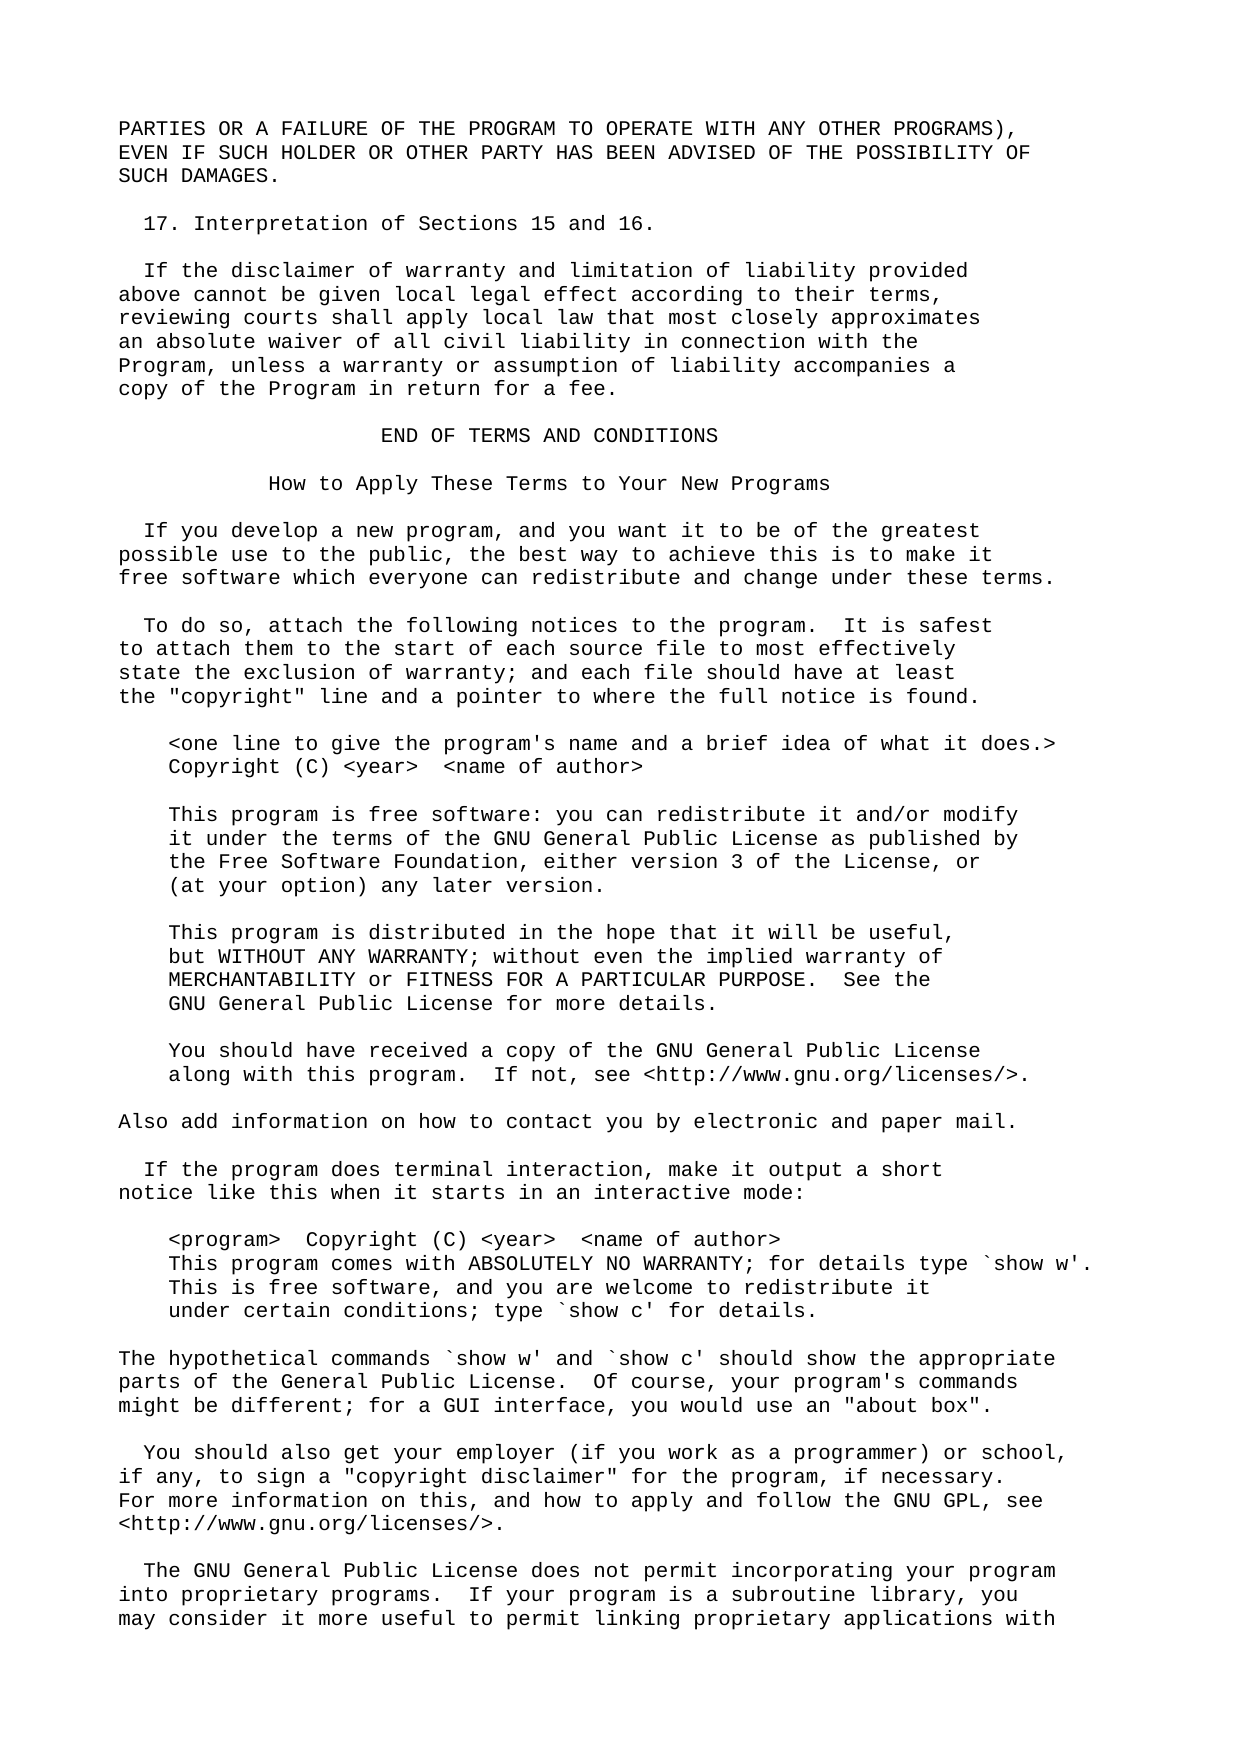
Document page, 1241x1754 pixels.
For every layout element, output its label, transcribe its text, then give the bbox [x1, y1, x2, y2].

text <one line to give the program's name and a brief idea of what it does.> [118, 733, 1122, 757]
text The hypothetical commands `show w' and `show c' should show the appropriate [118, 1348, 1122, 1371]
text the Free Software Foundation, either version 3 of the License, or [118, 851, 1122, 875]
text Also add information on how to contact you by electronic and paper mail. [118, 1111, 1122, 1135]
text You should have received a copy of the GNU General Public License [118, 1040, 1122, 1064]
text This program is distributed in the hope that it will be useful, [118, 922, 1122, 946]
text If the program does terminal interaction, make it output a short [118, 1158, 1122, 1182]
text MERCHANTABILITY or FITNESS FOR A PARTICULAR PURPOSE. See the [118, 969, 1122, 993]
text END OF TERMS AND CONDITIONS [118, 426, 1122, 449]
text How to Apply These Terms to Your New Programs [118, 473, 1122, 496]
text reviewing courts shall apply local law that most closely approximates [118, 307, 1122, 331]
text to attach them to the start of each source file to most effectively [118, 638, 1122, 662]
text state the exclusion of warranty; and each file should have at least [118, 662, 1122, 686]
text an absolute waiver of all civil liability in connection with the [118, 331, 1122, 354]
text GNU General Public License for more details. [118, 993, 1122, 1017]
text the "copyright" line and a pointer to where the full notice is found. [118, 686, 1122, 709]
text EVEN IF SUCH HOLDER OR OTHER PARTY HAS BEEN ADVISED OF THE POSSIBILITY OF [118, 142, 1122, 165]
text if any, to sign a "copyright disclaimer" for the program, if necessary. [118, 1466, 1122, 1489]
text This program is free software: you can redistribute it and/or modify [118, 804, 1122, 827]
text Copyright (C) <year> <name of author> [118, 757, 1122, 780]
text parts of the General Public License. Of course, your program's commands [118, 1371, 1122, 1395]
text it under the terms of the GNU General Public License as published by [118, 827, 1122, 851]
text The GNU General Public License does not permit incorporating your program [118, 1561, 1122, 1584]
text may consider it more useful to permit linking proprietary applications with [118, 1608, 1122, 1631]
text into proprietary programs. If your program is a subroutine library, you [118, 1584, 1122, 1608]
text You should also get your employer (if you work as a programmer) or school, [118, 1442, 1122, 1466]
text Program, unless a warranty or assumption of liability accompanies a [118, 354, 1122, 378]
text <program> Copyright (C) <year> <name of author> [118, 1229, 1122, 1253]
text <http://www.gnu.org/licenses/>. [118, 1513, 1122, 1537]
text (at your option) any later version. [118, 875, 1122, 898]
text but WITHOUT ANY WARRANTY; without even the implied warranty of [118, 946, 1122, 969]
text under certain conditions; type `show c' for details. [118, 1300, 1122, 1324]
text 17. Interpretation of Sections 15 and 16. [118, 213, 1122, 236]
text SUCH DAMAGES. [118, 165, 1122, 189]
text possible use to the public, the best way to achieve this is to make it [118, 544, 1122, 567]
text copy of the Program in return for a fee. [118, 378, 1122, 402]
text PARTIES OR A FAILURE OF THE PROGRAM TO OPERATE WITH ANY OTHER PROGRAMS), [118, 118, 1122, 142]
text This is free software, and you are welcome to redistribute it [118, 1277, 1122, 1300]
text If the disclaimer of warranty and limitation of liability provided [118, 260, 1122, 284]
text To do so, attach the following notices to the program. It is safest [118, 615, 1122, 638]
text might be different; for a GUI interface, you would use an "about box". [118, 1395, 1122, 1419]
text This program comes with ABSOLUTELY NO WARRANTY; for details type `show w'. [118, 1253, 1122, 1277]
text free software which everyone can redistribute and change under these terms. [118, 567, 1122, 591]
text notice like this when it starts in an interactive mode: [118, 1182, 1122, 1206]
text If you develop a new program, and you want it to be of the greatest [118, 520, 1122, 544]
text above cannot be given local legal effect according to their terms, [118, 284, 1122, 307]
text along with this program. If not, see <http://www.gnu.org/licenses/>. [118, 1064, 1122, 1088]
text For more information on this, and how to apply and follow the GNU GPL, see [118, 1489, 1122, 1513]
